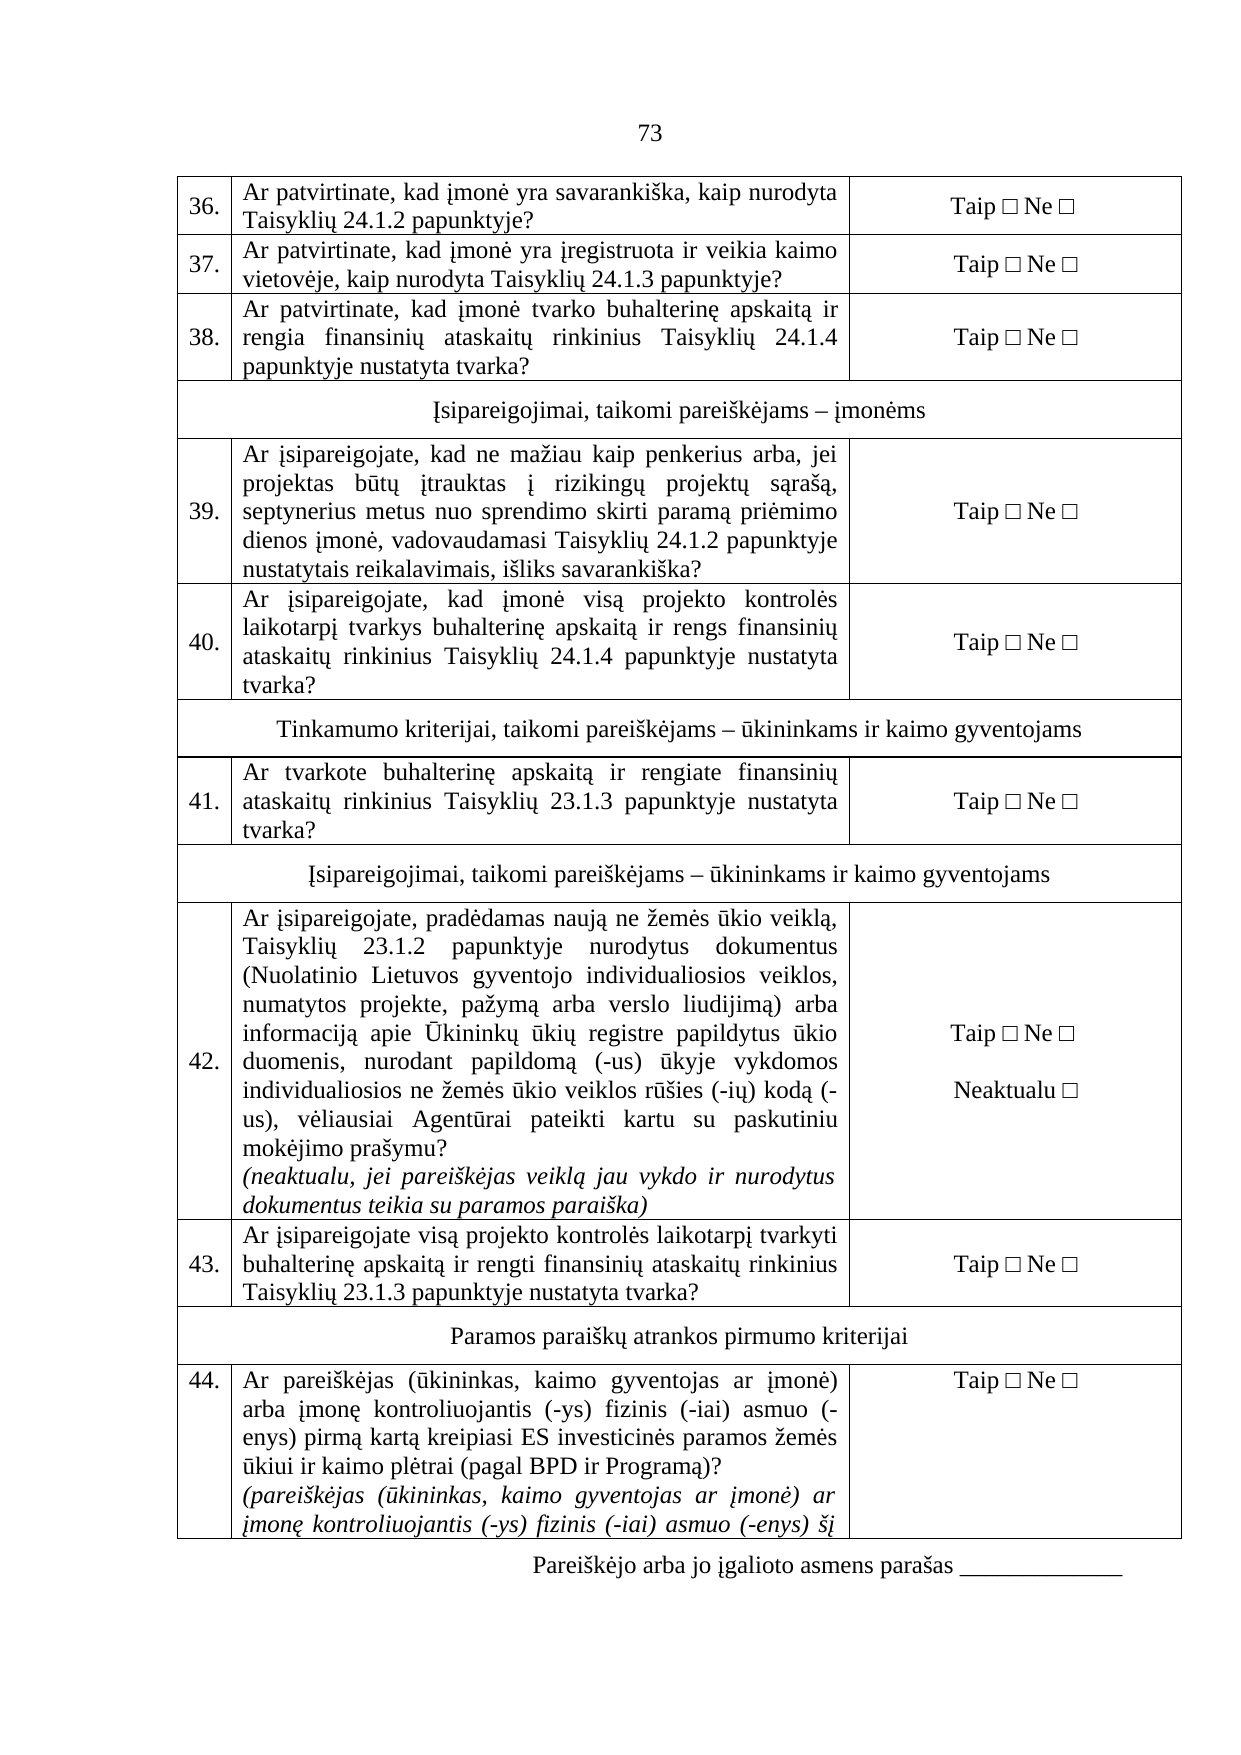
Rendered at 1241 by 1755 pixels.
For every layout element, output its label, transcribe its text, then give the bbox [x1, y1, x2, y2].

table_cell Tinkamumo kriterijai, taikomi pareiškėjams – ūkininkams ir kaimo gyventojams [178, 700, 1181, 756]
table_cell Taip □ Ne □ [850, 294, 1181, 380]
table_cell 39. [178, 439, 231, 583]
table_cell 38. [178, 294, 231, 380]
table_cell Taip □ Ne □ [850, 758, 1181, 844]
table_cell Taip □ Ne □ [850, 1220, 1181, 1306]
table_cell Taip □ Ne □ [850, 439, 1181, 583]
table_cell 36. [178, 177, 231, 234]
table_cell 43. [178, 1220, 231, 1306]
table_cell Ar patvirtinate, kad įmonė tvarko buhalterinę apskaitą ir rengia finansinių ataskaitų rinkinius Taisyklių 24.1.4 papunktyje nustatyta tvarka? [232, 294, 849, 380]
table_cell Ar patvirtinate, kad įmonė yra savarankiška, kaip nurodyta Taisyklių 24.1.2 papunktyje? [232, 177, 849, 234]
table_cell 41. [178, 758, 231, 844]
table_cell Taip □ Ne □ [850, 1365, 1181, 1537]
table_cell 44. [178, 1365, 231, 1537]
table_cell Taip □ Ne □ Neaktualu □ [850, 903, 1181, 1219]
table_cell Ar pareiškėjas (ūkininkas, kaimo gyventojas ar įmonė) arba įmonę kontroliuojantis (-ys) fizinis (-iai) asmuo (-enys) pirmą kartą kreipiasi ES investicinės paramos žemės ūkiui ir kaimo plėtrai (pagal BPD ir Programą)? (pareiškėjas (ūkininkas, kaimo gyventojas ar įmonė) ar įmonę kontroliuojantis (-ys) fizinis (-iai) asmuo (-enys) šį [232, 1365, 849, 1537]
table_cell Ar įsipareigojate visą projekto kontrolės laikotarpį tvarkyti buhalterinę apskaitą ir rengti finansinių ataskaitų rinkinius Taisyklių 23.1.3 papunktyje nustatyta tvarka? [232, 1220, 849, 1306]
table_cell Ar įsipareigojate, kad įmonė visą projekto kontrolės laikotarpį tvarkys buhalterinę apskaitą ir rengs finansinių ataskaitų rinkinius Taisyklių 24.1.4 papunktyje nustatyta tvarka? [232, 584, 849, 699]
table_cell 40. [178, 584, 231, 699]
table_cell Ar įsipareigojate, pradėdamas naują ne žemės ūkio veiklą, Taisyklių 23.1.2 papunktyje nurodytus dokumentus (Nuolatinio Lietuvos gyventojo individualiosios veiklos, numatytos projekte, pažymą arba verslo liudijimą) arba informaciją apie Ūkininkų ūkių registre papildytus ūkio duomenis, nurodant papildomą (-us) ūkyje vykdomos individualiosios ne žemės ūkio veiklos rūšies (-ių) kodą (-us), vėliausiai Agentūrai pateikti kartu su paskutiniu mokėjimo prašymu? (neaktualu, jei pareiškėjas veiklą jau vykdo ir nurodytus dokumentus teikia su paramos paraiška) [232, 903, 849, 1219]
table_cell Įsipareigojimai, taikomi pareiškėjams – ūkininkams ir kaimo gyventojams [178, 845, 1181, 902]
table_cell Taip □ Ne □ [850, 177, 1181, 234]
table_cell 37. [178, 235, 231, 293]
table_cell 42. [178, 903, 231, 1219]
table_cell Ar patvirtinate, kad įmonė yra įregistruota ir veikia kaimo vietovėje, kaip nurodyta Taisyklių 24.1.3 papunktyje? [232, 235, 849, 293]
table_cell Įsipareigojimai, taikomi pareiškėjams – įmonėms [178, 381, 1181, 438]
table_cell Taip □ Ne □ [850, 235, 1181, 293]
table_cell Paramos paraiškų atrankos pirmumo kriterijai [178, 1307, 1181, 1364]
table_cell Taip □ Ne □ [850, 584, 1181, 699]
table_cell Ar įsipareigojate, kad ne mažiau kaip penkerius arba, jei projektas būtų įtrauktas į rizikingų projektų sąrašą, septynerius metus nuo sprendimo skirti paramą priėmimo dienos įmonė, vadovaudamasi Taisyklių 24.1.2 papunktyje nustatytais reikalavimais, išliks savarankiška? [232, 439, 849, 583]
table_cell Ar tvarkote buhalterinę apskaitą ir rengiate finansinių ataskaitų rinkinius Taisyklių 23.1.3 papunktyje nustatyta tvarka? [232, 758, 849, 844]
